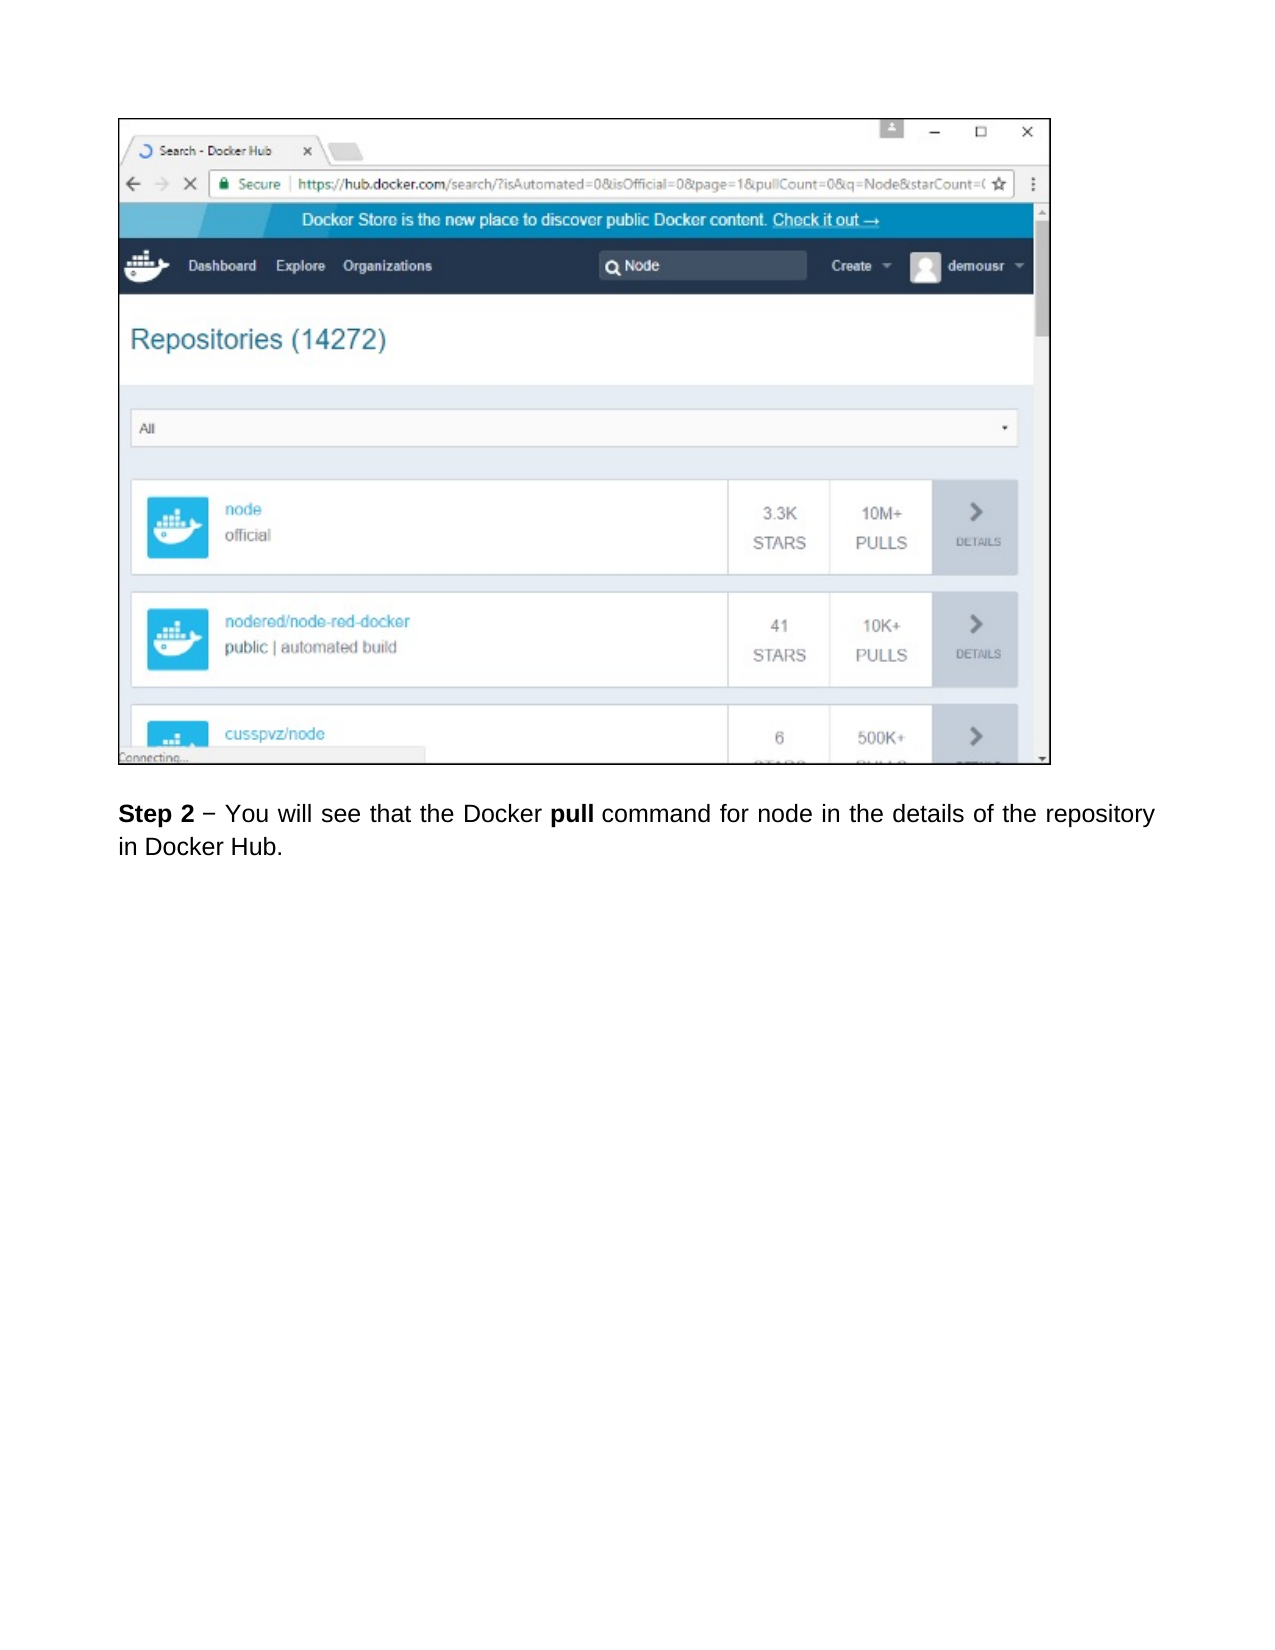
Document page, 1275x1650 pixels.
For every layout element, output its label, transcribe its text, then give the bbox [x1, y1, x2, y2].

picture [118, 118, 1051, 765]
text Step 2 − You will see that the Docker pull command for node in the details of the repository in Docker Hub. [118, 799, 1157, 861]
